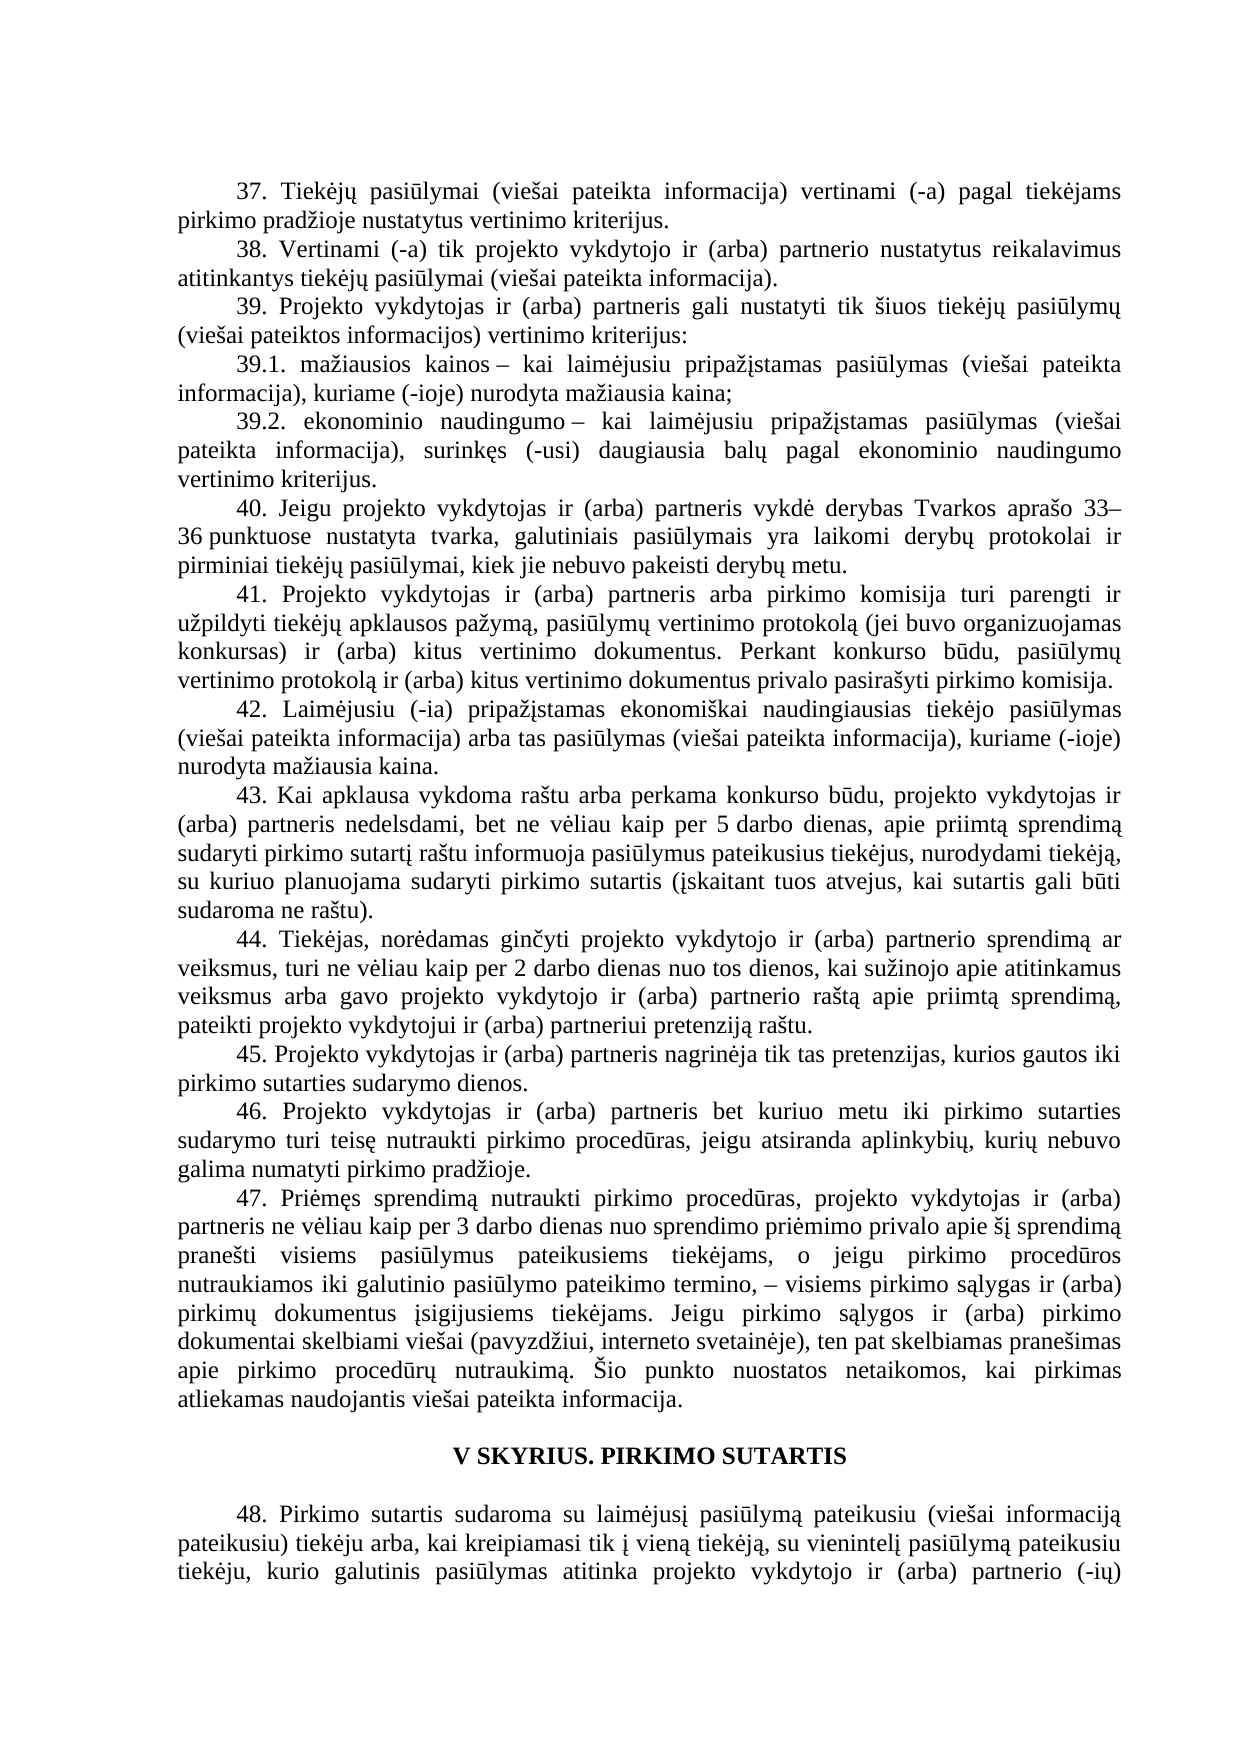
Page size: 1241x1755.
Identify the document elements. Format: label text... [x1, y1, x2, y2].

text 44. Tiekėjas, norėdamas ginčyti projekto vykdytojo ir (arba) partnerio sprendimą ar veiksmus, turi ne vėliau kaip per 2 darbo dienas nuo tos dienos, kai sužinojo apie atitinkamus veiksmus arba gavo projekto vykdytojo ir (arba) partnerio raštą apie priimtą sprendimą, pateikti projekto vykdytojui ir (arba) partneriui pretenziją raštu. [177, 924, 1122, 1039]
text 43. Kai apklausa vykdoma raštu arba perkama konkurso būdu, projekto vykdytojas ir (arba) partneris nedelsdami, bet ne vėliau kaip per 5 darbo dienas, apie priimtą sprendimą sudaryti pirkimo sutartį raštu informuoja pasiūlymus pateikusius tiekėjus, nurodydami tiekėją, su kuriuo planuojama sudaryti pirkimo sutartis (įskaitant tuos atvejus, kai sutartis gali būti sudaroma ne raštu). [177, 780, 1122, 924]
text 47. Priėmęs sprendimą nutraukti pirkimo procedūras, projekto vykdytojas ir (arba) partneris ne vėliau kaip per 3 darbo dienas nuo sprendimo priėmimo privalo apie šį sprendimą pranešti visiems pasiūlymus pateikusiems tiekėjams, o jeigu pirkimo procedūros nutraukiamos iki galutinio pasiūlymo pateikimo termino, – visiems pirkimo sąlygas ir (arba) pirkimų dokumentus įsigijusiems tiekėjams. Jeigu pirkimo sąlygos ir (arba) pirkimo dokumentai skelbiami viešai (pavyzdžiui, interneto svetainėje), ten pat skelbiamas pranešimas apie pirkimo procedūrų nutraukimą. Šio punkto nuostatos netaikomos, kai pirkimas atliekamas naudojantis viešai pateikta informacija. [177, 1183, 1122, 1413]
text 42. Laimėjusiu (-ia) pripažįstamas ekonomiškai naudingiausias tiekėjo pasiūlymas (viešai pateikta informacija) arba tas pasiūlymas (viešai pateikta informacija), kuriame (-ioje) nurodyta mažiausia kaina. [177, 694, 1122, 780]
text 41. Projekto vykdytojas ir (arba) partneris arba pirkimo komisija turi parengti ir užpildyti tiekėjų apklausos pažymą, pasiūlymų vertinimo protokolą (jei buvo organizuojamas konkursas) ir (arba) kitus vertinimo dokumentus. Perkant konkurso būdu, pasiūlymų vertinimo protokolą ir (arba) kitus vertinimo dokumentus privalo pasirašyti pirkimo komisija. [177, 579, 1122, 694]
text 38. Vertinami (-a) tik projekto vykdytojo ir (arba) partnerio nustatytus reikalavimus atitinkantys tiekėjų pasiūlymai (viešai pateikta informacija). [177, 234, 1122, 291]
text 46. Projekto vykdytojas ir (arba) partneris bet kuriuo metu iki pirkimo sutarties sudarymo turi teisę nutraukti pirkimo procedūras, jeigu atsiranda aplinkybių, kurių nebuvo galima numatyti pirkimo pradžioje. [177, 1096, 1122, 1183]
text V SKYRIUS. PIRKIMO SUTARTIS [177, 1441, 1122, 1470]
text 37. Tiekėjų pasiūlymai (viešai pateikta informacija) vertinami (-a) pagal tiekėjams pirkimo pradžioje nustatytus vertinimo kriterijus. [177, 176, 1122, 234]
text 39. Projekto vykdytojas ir (arba) partneris gali nustatyti tik šiuos tiekėjų pasiūlymų (viešai pateiktos informacijos) vertinimo kriterijus: [177, 291, 1122, 349]
text 48. Pirkimo sutartis sudaroma su laimėjusį pasiūlymą pateikusiu (viešai informaciją pateikusiu) tiekėju arba, kai kreipiamasi tik į vieną tiekėją, su vienintelį pasiūlymą pateikusiu tiekėju, kurio galutinis pasiūlymas atitinka projekto vykdytojo ir (arba) partnerio (-ių) [177, 1499, 1122, 1585]
text 39.2. ekonominio naudingumo – kai laimėjusiu pripažįstamas pasiūlymas (viešai pateikta informacija), surinkęs (-usi) daugiausia balų pagal ekonominio naudingumo vertinimo kriterijus. [177, 406, 1122, 493]
text 40. Jeigu projekto vykdytojas ir (arba) partneris vykdė derybas Tvarkos aprašo 33–36 punktuose nustatyta tvarka, galutiniais pasiūlymais yra laikomi derybų protokolai ir pirminiai tiekėjų pasiūlymai, kiek jie nebuvo pakeisti derybų metu. [177, 493, 1122, 579]
text 39.1. mažiausios kainos – kai laimėjusiu pripažįstamas pasiūlymas (viešai pateikta informacija), kuriame (-ioje) nurodyta mažiausia kaina; [177, 349, 1122, 406]
text 45. Projekto vykdytojas ir (arba) partneris nagrinėja tik tas pretenzijas, kurios gautos iki pirkimo sutarties sudarymo dienos. [177, 1039, 1122, 1096]
